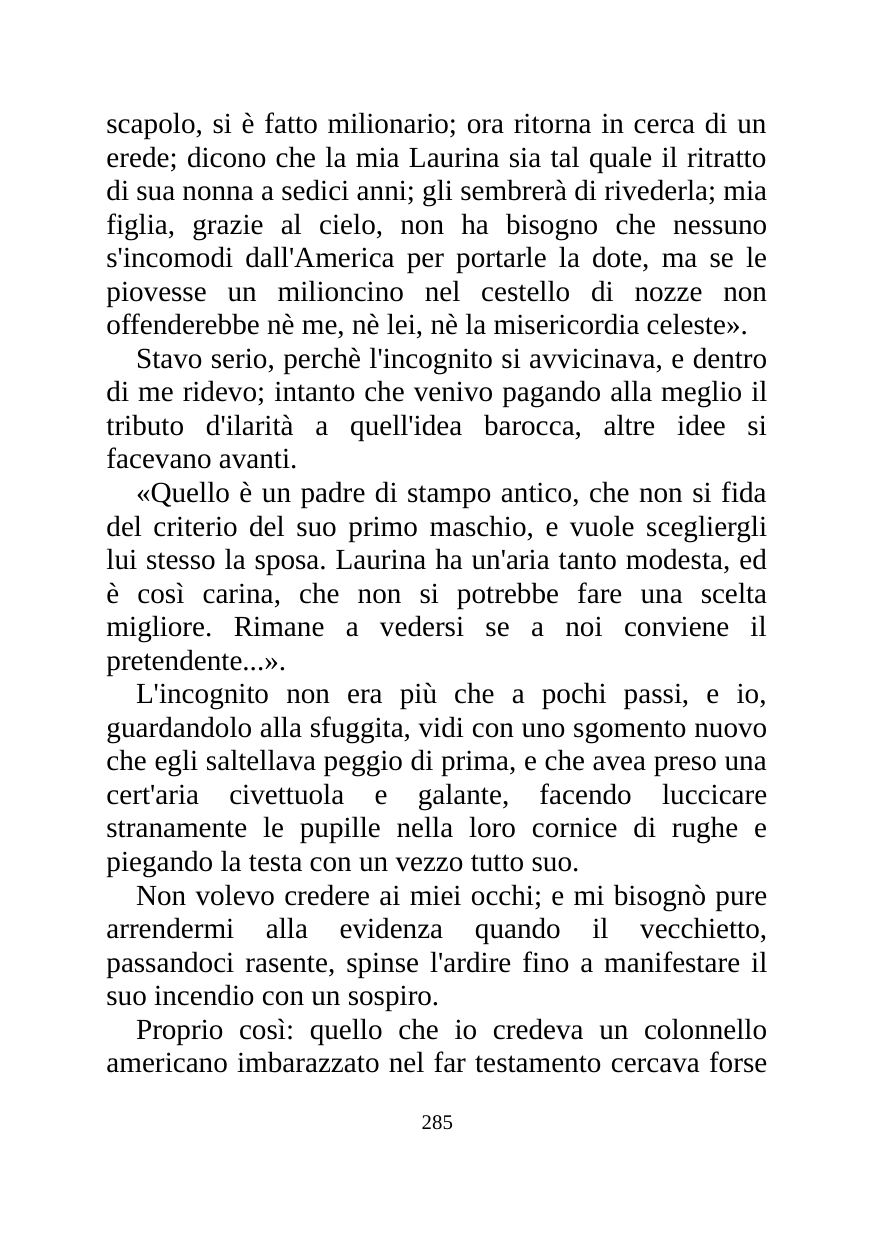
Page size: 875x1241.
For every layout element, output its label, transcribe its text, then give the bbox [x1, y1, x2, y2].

text Proprio così: quello che io credeva un colonnello americano imbarazzato nel far testamento cercava forse [106, 1012, 768, 1079]
text L'incognito non era più che a pochi passi, e io, guardandolo alla sfuggita, vidi con uno sgomento nuovo che egli saltellava peggio di prima, e che avea preso una cert'aria civettuola e galante, facendo luccicare stranamente le pupille nella loro cornice di rughe e piegando la testa con un vezzo tutto suo. [106, 676, 768, 878]
text Non volevo credere ai miei occhi; e mi bisognò pure arrendermi alla evidenza quando il vecchietto, passandoci rasente, spinse l'ardire fino a manifestare il suo incendio con un sospiro. [106, 878, 768, 1012]
text «Quello è un padre di stampo antico, che non si fida del criterio del suo primo maschio, e vuole scegliergli lui stesso la sposa. Laurina ha un'aria tanto modesta, ed è così carina, che non si potrebbe fare una scelta migliore. Rimane a vedersi se a noi conviene il pretendente...». [106, 475, 768, 676]
text scapolo, si è fatto milionario; ora ritorna in cerca di un erede; dicono che la mia Laurina sia tal quale il ritratto di sua nonna a sedici anni; gli sembrerà di rivederla; mia figlia, grazie al cielo, non ha bisogno che nessuno s'incomodi dall'America per portarle la dote, ma se le piovesse un milioncino nel cestello di nozze non offenderebbe nè me, nè lei, nè la misericordia celeste». [106, 106, 768, 341]
text Stavo serio, perchè l'incognito si avvicinava, e dentro di me ridevo; intanto che venivo pagando alla meglio il tributo d'ilarità a quell'idea barocca, altre idee si facevano avanti. [106, 341, 768, 475]
